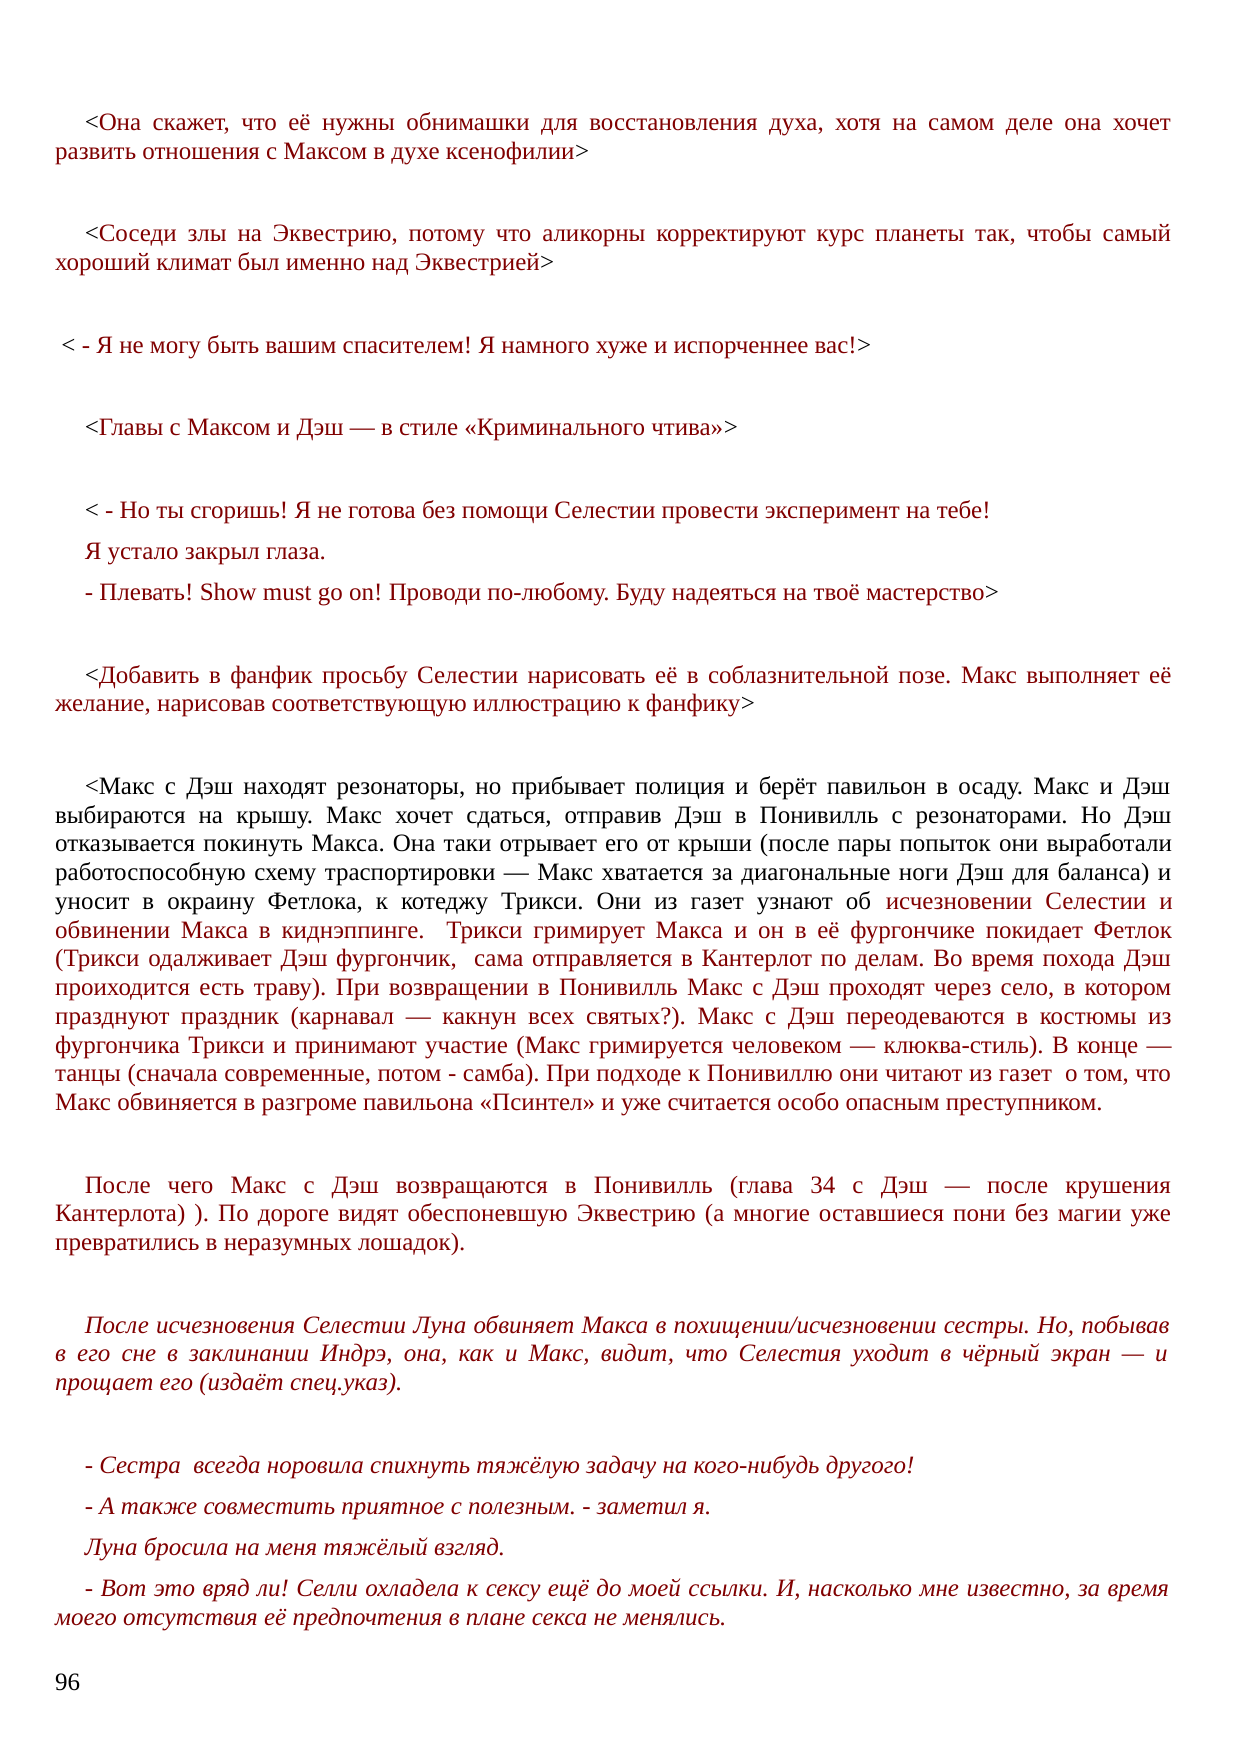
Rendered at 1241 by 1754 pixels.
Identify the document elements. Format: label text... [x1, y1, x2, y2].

text - Сестра всегда норовила спихнуть тяжёлую задачу на кого-нибудь другого! [55, 1450, 1173, 1478]
text - Вот это вряд ли! Селли охладела к сексу ещё до моей ссылки. И, насколько мне известно, за время моего отсутствия её предпочтения в плане секса не менялись. [55, 1573, 1173, 1631]
text После исчезновения Селестии Луна обвиняет Макса в похищении/исчезновении сестры. Но, побывав в его сне в заклинании Индрэ, она, как и Макс, видит, что Селестия уходит в чёрный экран — и прощает его (издаёт спец.указ). [55, 1310, 1173, 1396]
text <Соседи злы на Эквестрию, потому что аликорны корректируют курс планеты так, чтобы самый хороший климат был именно над Эквестрией> [55, 218, 1173, 276]
text Луна бросила на меня тяжёлый взгляд. [55, 1532, 1173, 1561]
text - Плевать! Show must go on! Проводи по-любому. Буду надеяться на твоё мастерство> [55, 577, 1173, 606]
text <Макс с Дэш находят резонаторы, но прибывает полиция и берёт павильон в осаду. Макс и Дэш выбираются на крышу. Макс хочет сдаться, отправив Дэш в Понивилль с резонаторами. Но Дэш отказывается покинуть Макса. Она таки отрывает его от крыши (после пары попыток они выработали работоспособную схему траспортировки — Макс хватается за диагональные ноги Дэш для баланса) и уносит в окраину Фетлока, к котеджу Трикси. Они из газет узнают об исчезновении Селестии и обвинении Макса в киднэппинге. Трикси гримирует Макса и он в её фургончике покидает Фетлок (Трикси одалживает Дэш фургончик, сама отправляется в Кантерлот по делам. Во время похода Дэш проиходится есть траву). При возвращении в Понивилль Макс с Дэш проходят через село, в котором празднуют праздник (карнавал — какнун всех святых?). Макс с Дэш переодеваются в костюмы из фургончика Трикси и принимают участие (Макс гримируется человеком — клюква-стиль). В конце — танцы (сначала современные, потом - самба). При подходе к Понивиллю они читают из газет о том, что Макс обвиняется в разгроме павильона «Псинтел» и уже считается особо опасным преступником. [55, 771, 1173, 1116]
text < - Но ты сгоришь! Я не готова без помощи Селестии провести эксперимент на тебе! [55, 495, 1173, 523]
text < - Я не могу быть вашим спасителем! Я намного хуже и испорченнее вас!> [55, 330, 1173, 358]
text <Добавить в фанфик просьбу Селестии нарисовать её в соблазнительной позе. Макс выполняет её желание, нарисовав соответствующую иллюстрацию к фанфику> [55, 660, 1173, 717]
text После чего Макс с Дэш возвращаются в Понивилль (глава 34 с Дэш — после крушения Кантерлота) ). По дороге видят обеспоневшую Эквестрию (а многие оставшиеся пони без магии уже превратились в неразумных лошадок). [55, 1170, 1173, 1256]
text <Она скажет, что её нужны обнимашки для восстановления духа, хотя на самом деле она хочет развить отношения с Максом в духе ксенофилии> [55, 107, 1173, 165]
text Я устало закрыл глаза. [55, 536, 1173, 565]
text - А также совместить приятное с полезным. - заметил я. [55, 1491, 1173, 1520]
text <Главы с Максом и Дэш — в стиле «Криминального чтива»> [55, 412, 1173, 441]
